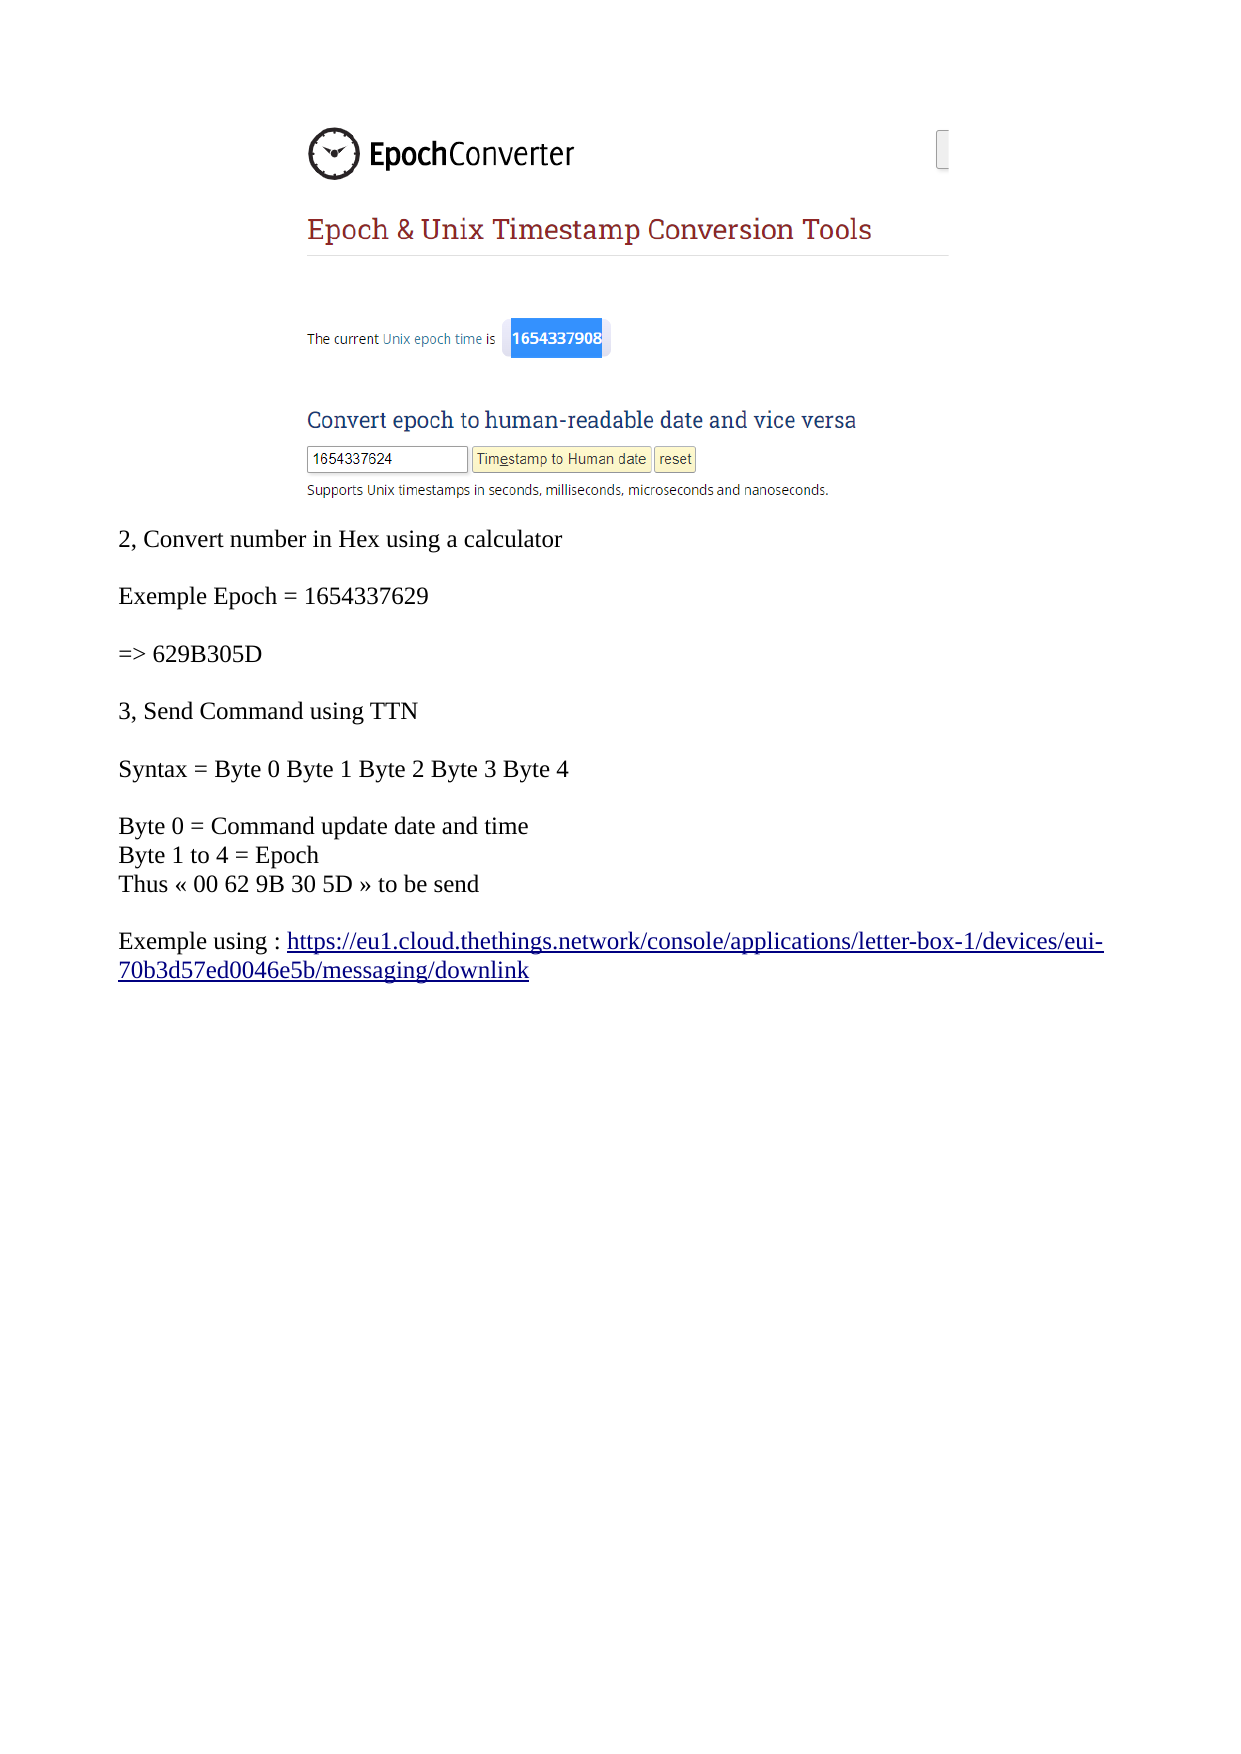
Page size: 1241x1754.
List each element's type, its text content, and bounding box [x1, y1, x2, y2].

text 2, Convert number in Hex using a calculator [118, 524, 1122, 553]
text Byte 1 to 4 = Epoch [118, 840, 1122, 869]
text Byte 0 = Command update date and time [118, 811, 1122, 840]
text Exemple Epoch = 1654337629 [118, 581, 1122, 610]
text 3, Send Command using TTN [118, 696, 1122, 725]
text => 629B305D [118, 639, 1122, 668]
text Exemple using : https://eu1.cloud.thethings.network/console/applications/letter-box-1/devices/eui-70b3d57ed0046e5b/messaging/downlink [118, 926, 1122, 984]
text Syntax = Byte 0 Byte 1 Byte 2 Byte 3 Byte 4 [118, 754, 1122, 783]
text Thus « 00 62 9B 30 5D » to be send [118, 869, 1122, 898]
picture [291, 118, 949, 524]
